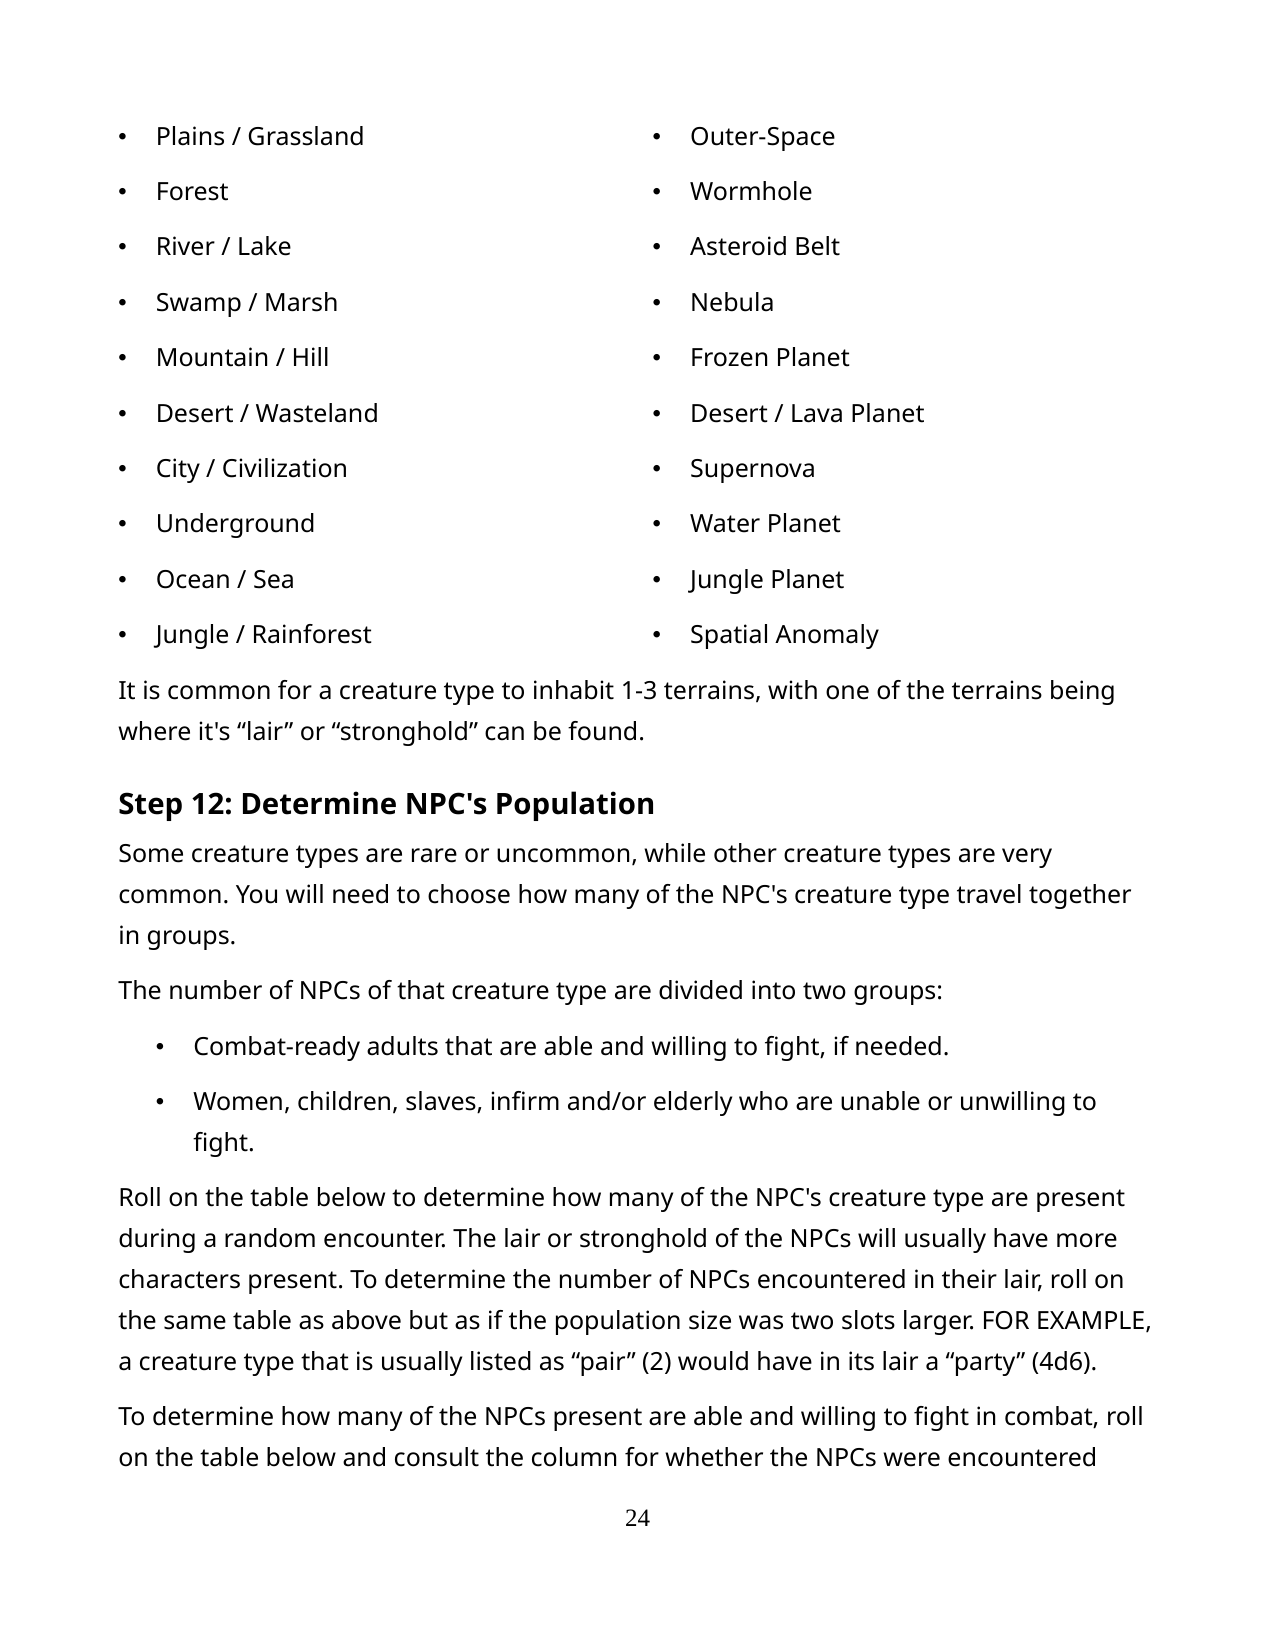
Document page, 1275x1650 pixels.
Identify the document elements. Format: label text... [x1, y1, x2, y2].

text The number of NPCs of that creature type are divided into two groups: [118, 973, 1157, 1007]
list Swamp / Marsh [118, 284, 622, 318]
list Ocean / Sea [118, 561, 622, 596]
list Combat-ready adults that are able and willing to fight, if needed. [156, 1028, 1157, 1062]
text To determine how many of the NPCs present are able and willing to fight in combat, roll on the table below and consult the column for whether the NPCs were encountered [118, 1398, 1157, 1473]
list Jungle / Rainforest [118, 617, 622, 651]
list Desert / Lava Planet [652, 395, 1157, 429]
list Supernova [652, 451, 1157, 485]
subtitle Step 12: Determine NPC's Population [118, 783, 1157, 823]
list Jungle Planet [652, 561, 1157, 596]
list Mountain / Hill [118, 340, 622, 374]
list Nebula [652, 284, 1157, 318]
list Asteroid Belt [652, 229, 1157, 263]
list Wormhole [652, 173, 1157, 208]
list Outer-Space [652, 118, 1157, 152]
text It is common for a creature type to inhabit 1-3 terrains, with one of the terrains being where it's “lair” or “stronghold” can be found. [118, 672, 1157, 747]
list Plains / Grassland [118, 118, 622, 152]
text Some creature types are rare or uncommon, while other creature types are very common. You will need to choose how many of the NPC's creature type travel together in groups. [118, 836, 1157, 951]
list Underground [118, 506, 622, 540]
list Spatial Anomaly [652, 617, 1157, 651]
list Water Planet [652, 506, 1157, 540]
list Forest [118, 173, 622, 208]
list River / Lake [118, 229, 622, 263]
list Women, children, slaves, infirm and/or elderly who are unable or unwilling to fight. [156, 1083, 1157, 1158]
list Frozen Planet [652, 340, 1157, 374]
list City / Civilization [118, 451, 622, 485]
list Desert / Wasteland [118, 395, 622, 429]
text Roll on the table below to determine how many of the NPC's creature type are present during a random encounter. The lair or stronghold of the NPCs will usually have more characters present. To determine the number of NPCs encountered in their lair, roll on the same table as above but as if the population size was two slots larger. FOR EXAMPLE, a creature type that is usually listed as “pair” (2) would have in its lair a “party” (4d6). [118, 1180, 1157, 1377]
